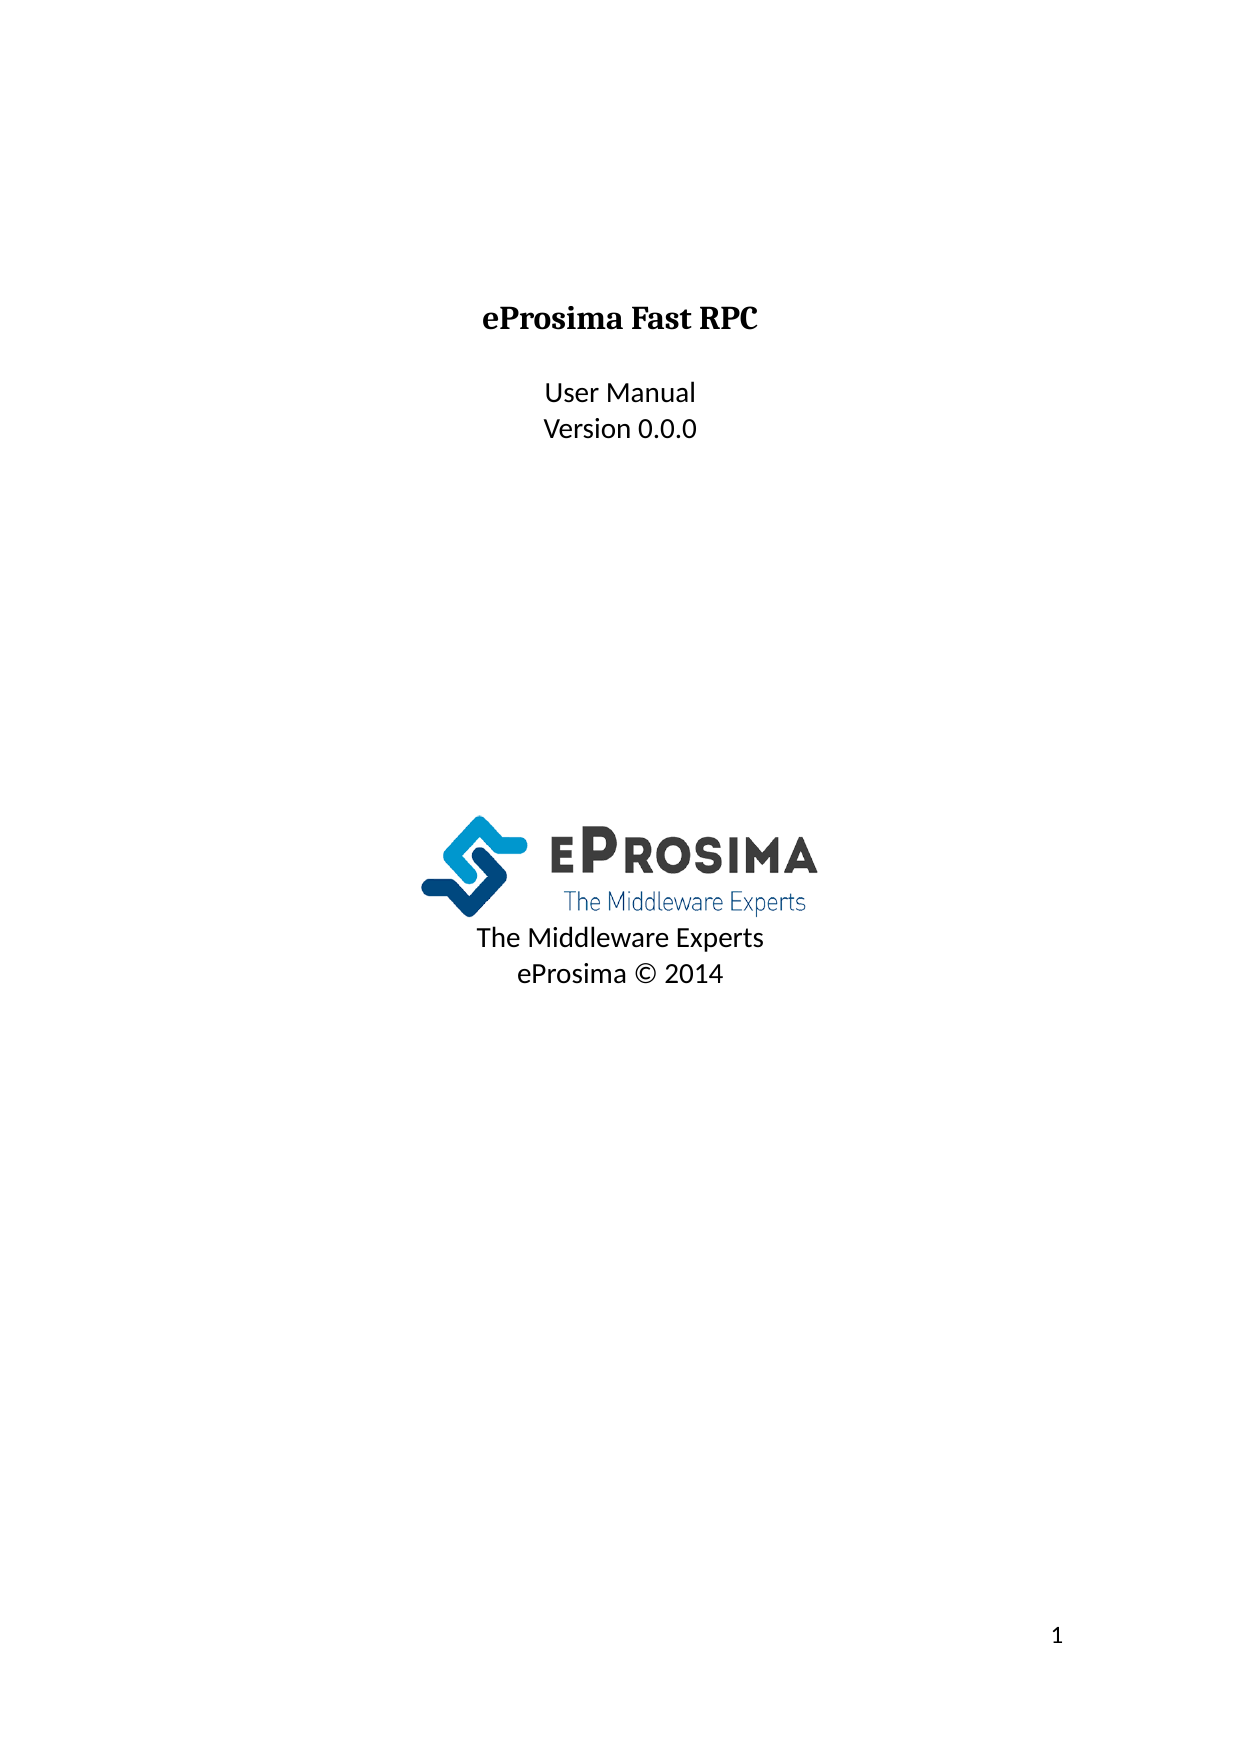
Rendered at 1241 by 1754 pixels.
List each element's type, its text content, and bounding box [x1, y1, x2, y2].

title eProsima Fast RPC [177, 299, 1063, 338]
picture [419, 815, 821, 920]
text eProsima © 2014 [177, 955, 1063, 991]
text Version 0.0.0 [177, 410, 1063, 446]
text User Manual [177, 344, 1063, 410]
text The Middleware Experts [177, 920, 1063, 955]
